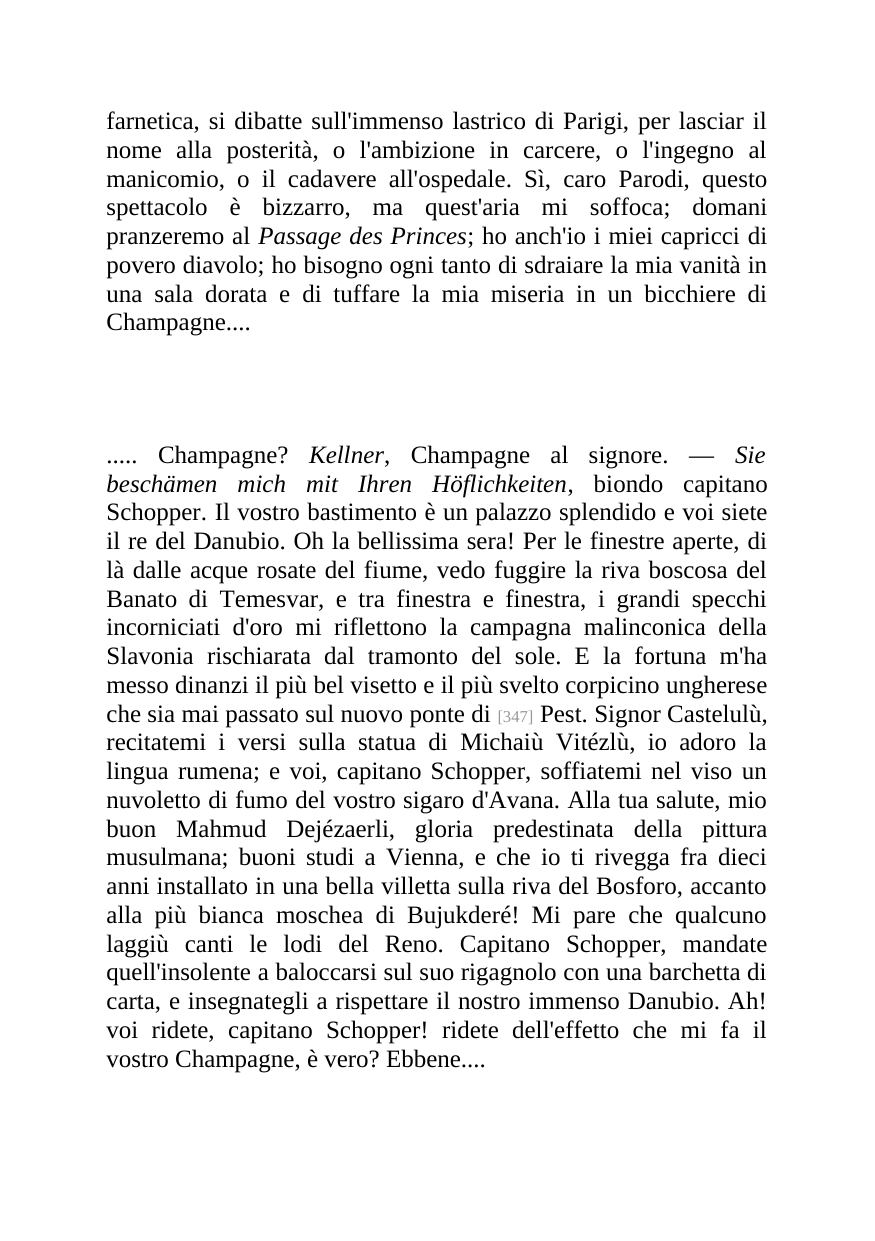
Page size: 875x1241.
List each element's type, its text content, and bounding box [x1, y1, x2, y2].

text ..... Champagne? Kellner, Champagne al signore. — Sie beschämen mich mit Ihren Höflichkeiten, biondo capitano Schopper. Il vostro bastimento è un palazzo splendido e voi siete il re del Danubio. Oh la bellissima sera! Per le finestre aperte, di là dalle acque rosate del fiume, vedo fuggire la riva boscosa del Banato di Temesvar, e tra finestra e finestra, i grandi specchi incorniciati d'oro mi riflettono la campagna malinconica della Slavonia rischiarata dal tramonto del sole. E la fortuna m'ha messo dinanzi il più bel visetto e il più svelto corpicino ungherese che sia mai passato sul nuovo ponte di [347] Pest. Signor Castelulù, recitatemi i versi sulla statua di Michaiù Vitézlù, io adoro la lingua rumena; e voi, capitano Schopper, soffiatemi nel viso un nuvoletto di fumo del vostro sigaro d'Avana. Alla tua salute, mio buon Mahmud Dejézaerli, gloria predestinata della pittura musulmana; buoni studi a Vienna, e che io ti rivegga fra dieci anni installato in una bella villetta sulla riva del Bosforo, accanto alla più bianca moschea di Bujukderé! Mi pare che qualcuno laggiù canti le lodi del Reno. Capitano Schopper, mandate quell'insolente a baloccarsi sul suo rigagnolo con una barchetta di carta, e insegnategli a rispettare il nostro immenso Danubio. Ah! voi ridete, capitano Schopper! ridete dell'effetto che mi fa il vostro Champagne, è vero? Ebbene.... [106, 440, 768, 1072]
text farnetica, si dibatte sull'immenso lastrico di Parigi, per lasciar il nome alla posterità, o l'ambizione in carcere, o l'ingegno al manicomio, o il cadavere all'ospedale. Sì, caro Parodi, questo spettacolo è bizzarro, ma quest'aria mi soffoca; domani pranzeremo al Passage des Princes; ho anch'io i miei capricci di povero diavolo; ho bisogno ogni tanto di sdraiare la mia vanità in una sala dorata e di tuffare la mia miseria in un bicchiere di Champagne.... [106, 106, 768, 336]
